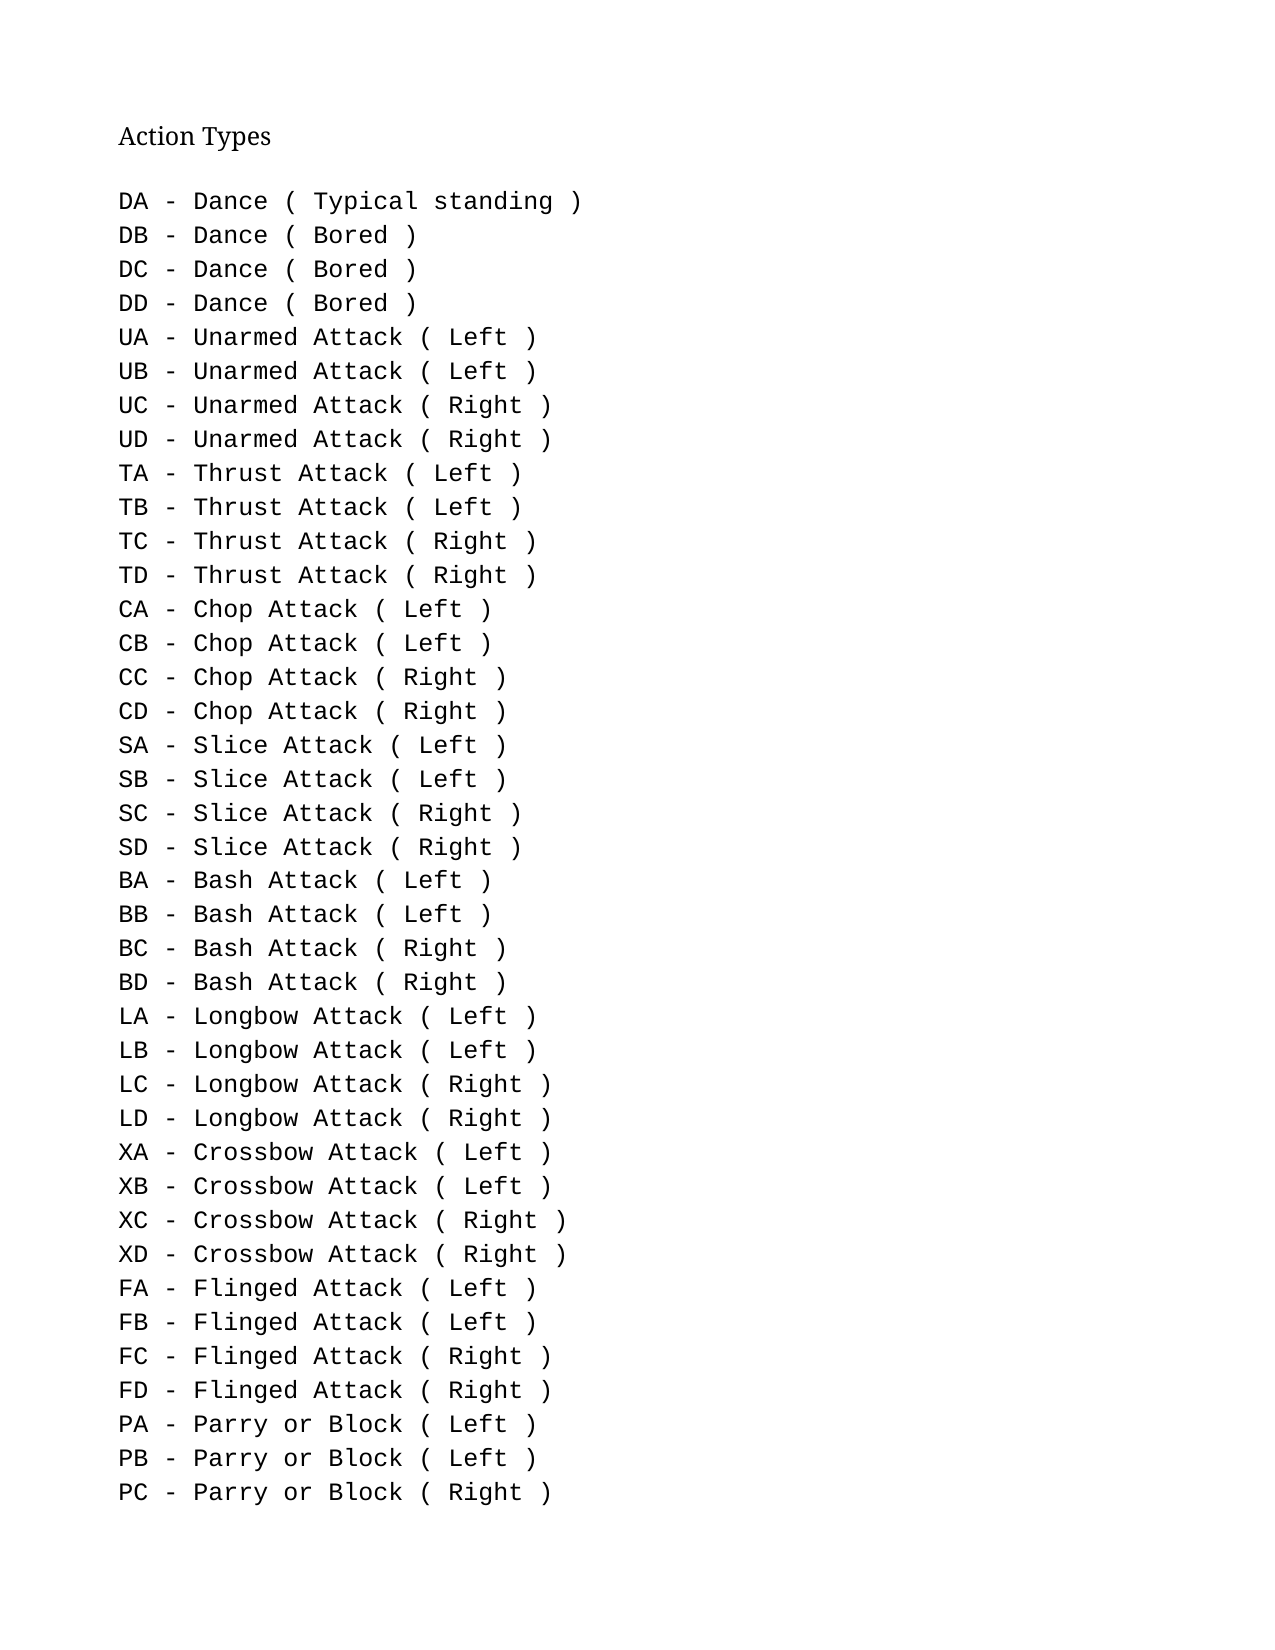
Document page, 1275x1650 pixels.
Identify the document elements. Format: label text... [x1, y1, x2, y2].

text TB - Thrust Attack ( Left ) [118, 494, 1157, 523]
text SD - Slice Attack ( Right ) [118, 834, 1157, 862]
text CC - Chop Attack ( Right ) [118, 664, 1157, 693]
text LD - Longbow Attack ( Right ) [118, 1106, 1157, 1134]
text FD - Flinged Attack ( Right ) [118, 1377, 1157, 1406]
text UA - Unarmed Attack ( Left ) [118, 325, 1157, 353]
text SA - Slice Attack ( Left ) [118, 732, 1157, 761]
text SC - Slice Attack ( Right ) [118, 800, 1157, 828]
text FA - Flinged Attack ( Left ) [118, 1276, 1157, 1304]
text PC - Parry or Block ( Right ) [118, 1479, 1157, 1508]
text UC - Unarmed Attack ( Right ) [118, 393, 1157, 421]
text BD - Bash Attack ( Right ) [118, 970, 1157, 998]
text PB - Parry or Block ( Left ) [118, 1445, 1157, 1474]
text UB - Unarmed Attack ( Left ) [118, 359, 1157, 387]
text BA - Bash Attack ( Left ) [118, 868, 1157, 896]
text BC - Bash Attack ( Right ) [118, 936, 1157, 964]
text PA - Parry or Block ( Left ) [118, 1411, 1157, 1440]
text TC - Thrust Attack ( Right ) [118, 528, 1157, 557]
text CA - Chop Attack ( Left ) [118, 596, 1157, 625]
text LC - Longbow Attack ( Right ) [118, 1072, 1157, 1100]
text UD - Unarmed Attack ( Right ) [118, 427, 1157, 455]
text Action Types [118, 118, 1157, 152]
text XD - Crossbow Attack ( Right ) [118, 1242, 1157, 1270]
text DB - Dance ( Bored ) [118, 223, 1157, 251]
text DA - Dance ( Typical standing ) [118, 189, 1157, 217]
text DD - Dance ( Bored ) [118, 291, 1157, 319]
text FC - Flinged Attack ( Right ) [118, 1343, 1157, 1372]
text CD - Chop Attack ( Right ) [118, 698, 1157, 727]
text TD - Thrust Attack ( Right ) [118, 562, 1157, 591]
text LA - Longbow Attack ( Left ) [118, 1004, 1157, 1032]
text BB - Bash Attack ( Left ) [118, 902, 1157, 930]
text SB - Slice Attack ( Left ) [118, 766, 1157, 794]
text FB - Flinged Attack ( Left ) [118, 1309, 1157, 1338]
text DC - Dance ( Bored ) [118, 257, 1157, 285]
text XC - Crossbow Attack ( Right ) [118, 1208, 1157, 1236]
text LB - Longbow Attack ( Left ) [118, 1038, 1157, 1066]
text XB - Crossbow Attack ( Left ) [118, 1174, 1157, 1202]
text TA - Thrust Attack ( Left ) [118, 461, 1157, 489]
text XA - Crossbow Attack ( Left ) [118, 1140, 1157, 1168]
text CB - Chop Attack ( Left ) [118, 630, 1157, 659]
